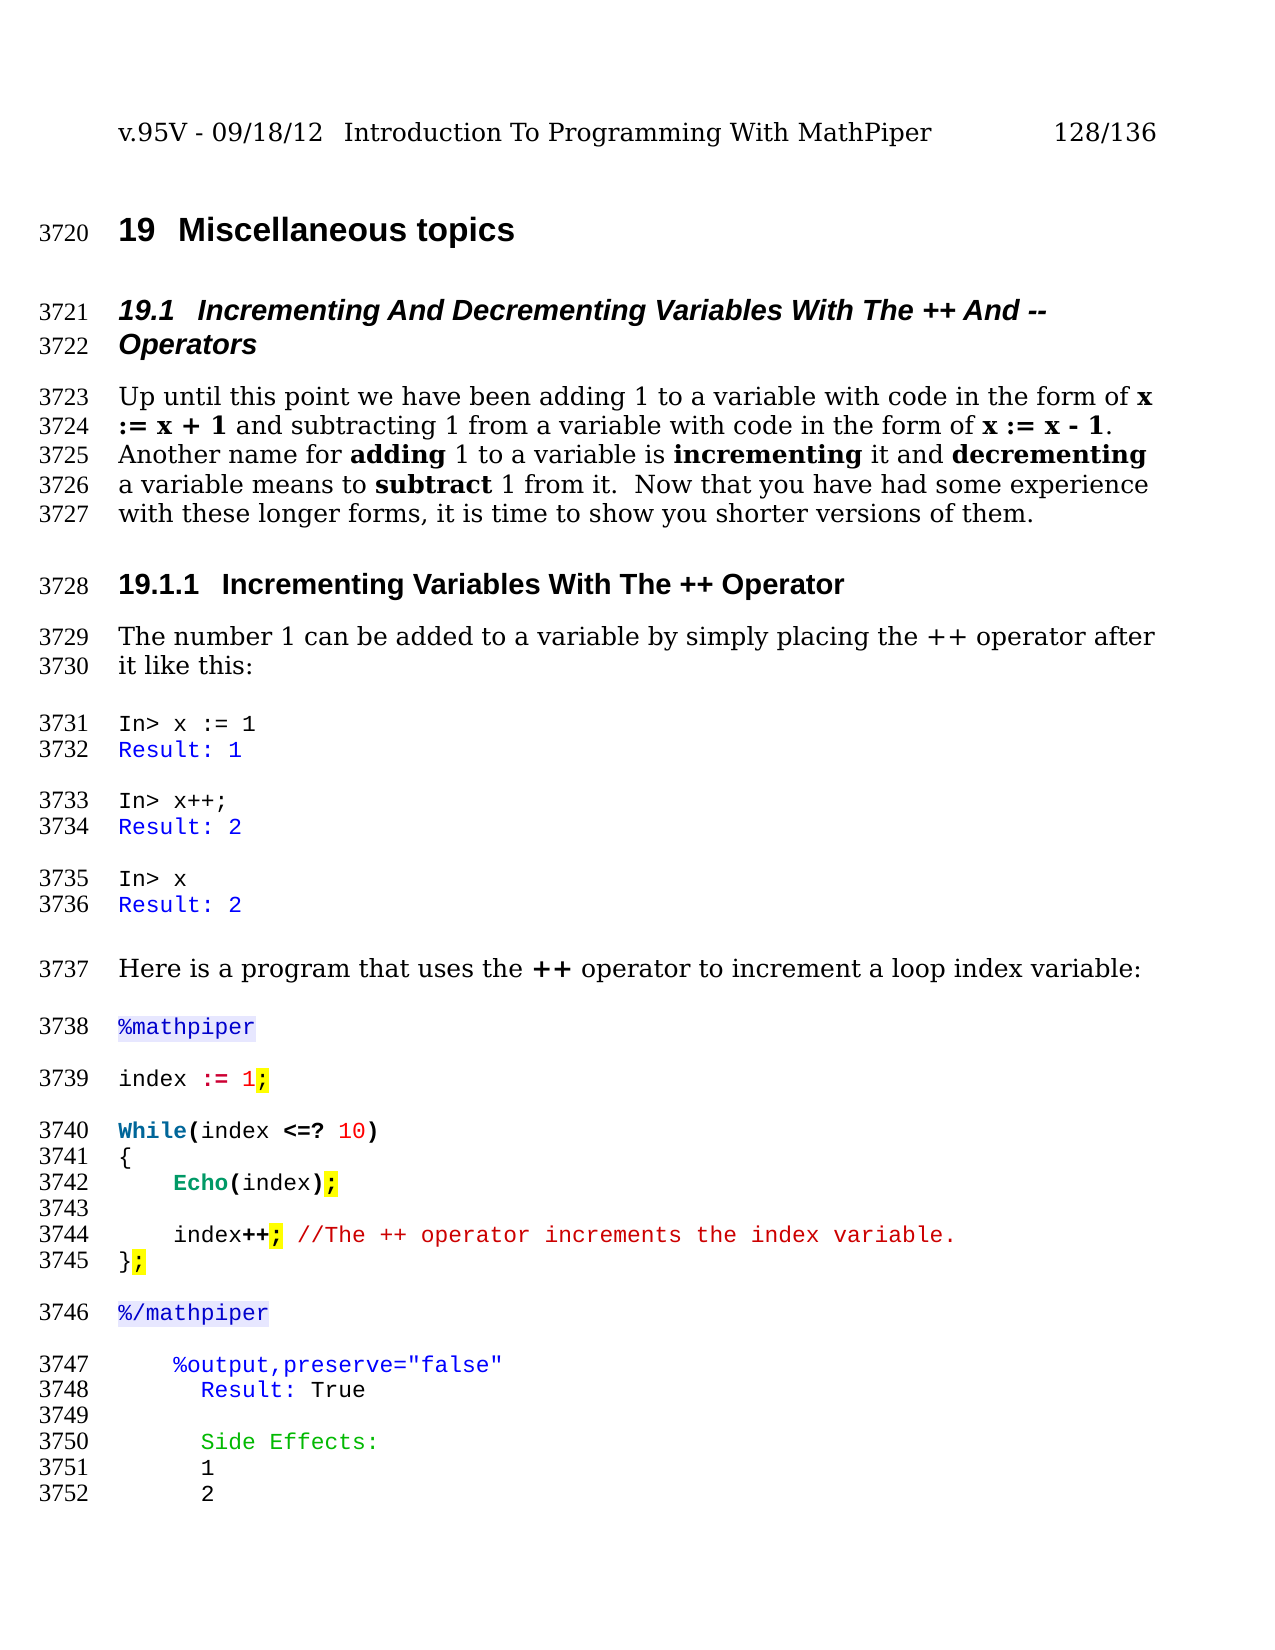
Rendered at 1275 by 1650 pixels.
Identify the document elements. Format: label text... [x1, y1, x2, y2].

text index := 1; [118, 1068, 1157, 1093]
text %/mathpiper [118, 1301, 1157, 1327]
text In> x++; [118, 790, 1157, 816]
text Result: True [118, 1379, 1157, 1405]
text index++; //The ++ operator increments the index variable. [118, 1223, 1157, 1249]
subtitle Miscellaneous topics [118, 210, 1157, 248]
text Result: 1 [118, 738, 1157, 764]
text 2 [118, 1483, 1157, 1508]
text 1 [118, 1457, 1157, 1483]
text Result: 2 [118, 893, 1157, 919]
text Here is a program that uses the ++ operator to increment a loop index variable: [118, 954, 1157, 984]
text The number 1 can be added to a variable by simply placing the ++ operator after it like this: [118, 622, 1157, 680]
text %output,preserve="false" [118, 1353, 1157, 1379]
subtitle Incrementing And Decrementing Variables With The ++ And -- Operators [118, 293, 1157, 361]
text Up until this point we have been adding 1 to a variable with code in the form of x := x + 1 and subtracting 1 from a variable with code in the form of x := x - 1. Another name for adding 1 to a variable is incrementing it and decrementing a variable means to subtract 1 from it. Now that you have had some experience with these longer forms, it is time to show you shorter versions of them. [118, 381, 1157, 528]
text }; [118, 1249, 1157, 1275]
text While(index <=? 10) [118, 1119, 1157, 1145]
text Result: 2 [118, 816, 1157, 842]
text Side Effects: [118, 1431, 1157, 1457]
text Echo(index); [118, 1171, 1157, 1197]
text In> x [118, 868, 1157, 893]
text In> x := 1 [118, 712, 1157, 738]
text { [118, 1145, 1157, 1171]
subtitle Incrementing Variables With The ++ Operator [118, 567, 1157, 601]
text %mathpiper [118, 1016, 1157, 1042]
